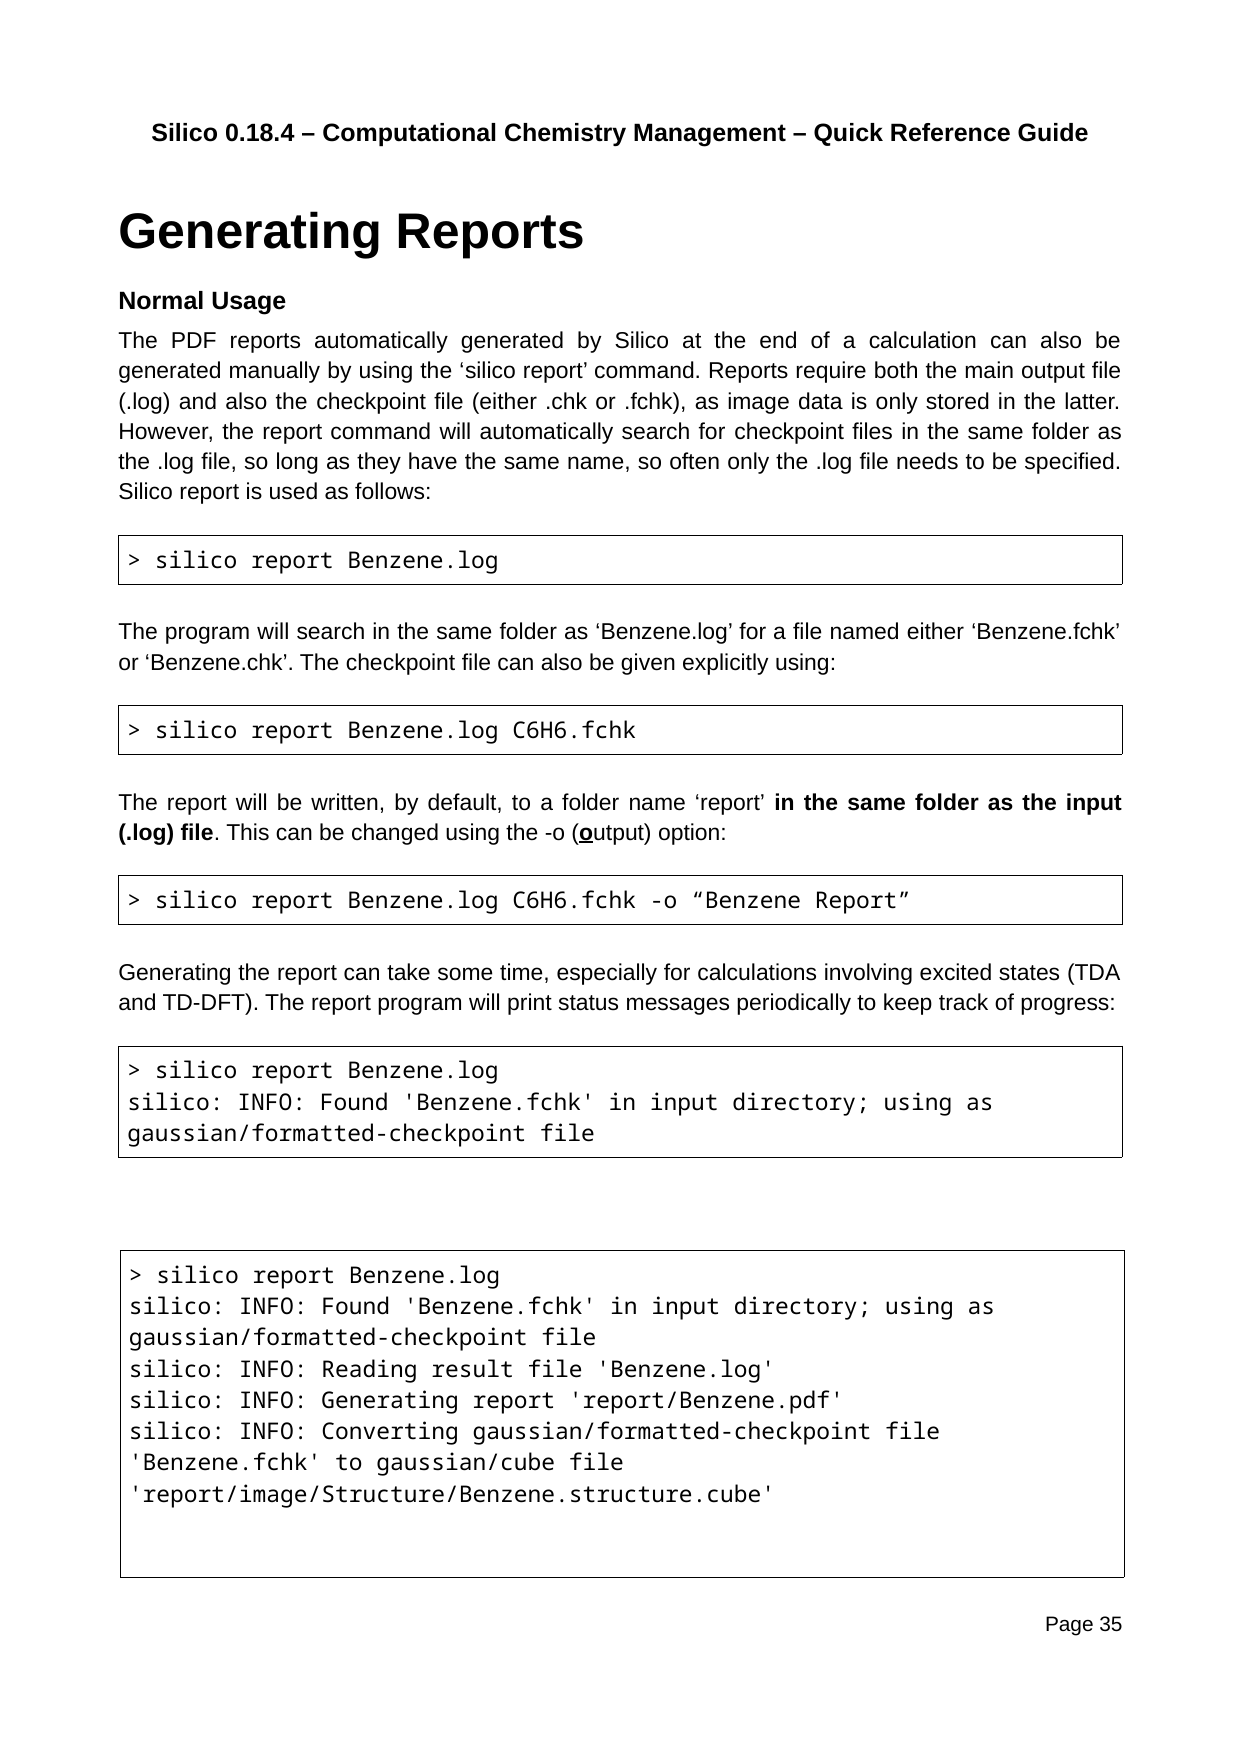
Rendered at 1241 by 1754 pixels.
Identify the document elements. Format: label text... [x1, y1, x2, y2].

text [119, 706, 1122, 754]
text > silico report Benzene.log [127, 544, 1113, 575]
text Generating the report can take some time, especially for calculations involving excited states (TDA and TD-DFT). The report program will print status messages periodically to keep track of progress: [118, 925, 1122, 1015]
subtitle Normal Usage [118, 286, 1122, 315]
text silico: INFO: Found 'Benzene.fchk' in input directory; using as gaussian/formatted-checkpoint file [127, 1086, 1113, 1148]
text > silico report Benzene.log C6H6.fchk [127, 714, 1113, 745]
text [118, 693, 1122, 705]
text > silico report Benzene.log C6H6.fchk -o “Benzene Report” [127, 884, 1113, 916]
text > silico report Benzene.log [127, 1054, 1113, 1086]
text [118, 523, 1122, 535]
text silico: INFO: Converting gaussian/formatted-checkpoint file 'Benzene.fchk' to gaussian/cube file 'report/image/Structure/Benzene.structure.cube' [129, 1415, 1115, 1509]
text [119, 1047, 1122, 1157]
subtitle Generating Reports [118, 201, 1122, 259]
text [119, 876, 1122, 924]
text [121, 1251, 1124, 1577]
text The PDF reports automatically generated by Silico at the end of a calculation can also be generated manually by using the ‘silico report’ command. Reports require both the main output file (.log) and also the checkpoint file (either .chk or .fchk), as image data is only stored in the latter. However, the report command will automatically search for checkpoint files in the same folder as the .log file, so long as they have the same name, so often only the .log file needs to be specified. Silico report is used as follows: [118, 327, 1122, 504]
text The program will search in the same folder as ‘Benzene.log’ for a file named either ‘Benzene.fchk’ or ‘Benzene.chk’. The checkpoint file can also be given explicitly using: [118, 585, 1122, 675]
text [118, 863, 1122, 875]
text [119, 536, 1122, 584]
text silico: INFO: Found 'Benzene.fchk' in input directory; using as gaussian/formatted-checkpoint file [129, 1290, 1115, 1353]
text The report will be written, by default, to a folder name ‘report’ in the same folder as the input (.log) file. This can be changed using the -o (output) option: [118, 755, 1122, 845]
text > silico report Benzene.log [129, 1259, 1115, 1290]
text silico: INFO: Generating report 'report/Benzene.pdf' [129, 1384, 1115, 1415]
text silico: INFO: Reading result file 'Benzene.log' [129, 1353, 1115, 1384]
